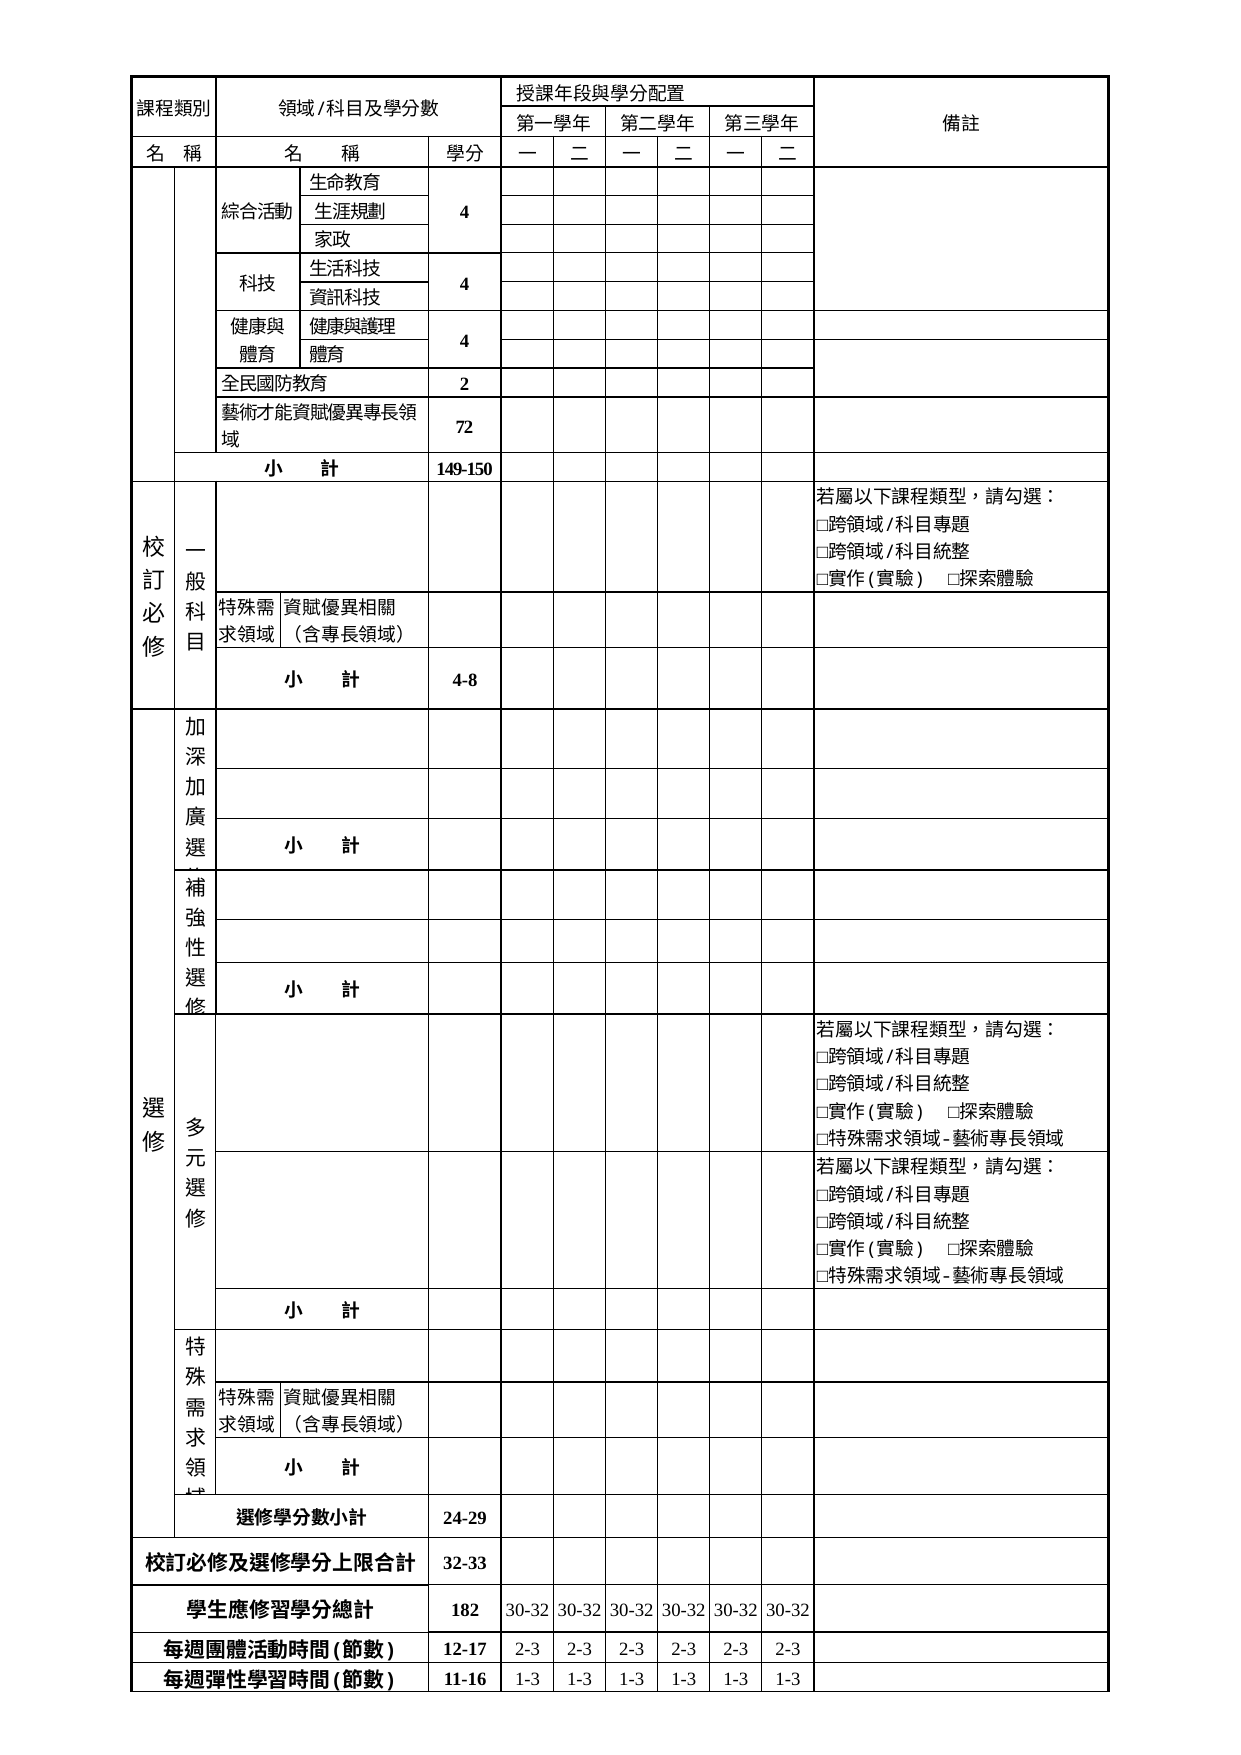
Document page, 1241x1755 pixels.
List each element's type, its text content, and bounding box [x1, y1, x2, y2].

table_cell [710, 648, 761, 708]
table_cell 1-3 [658, 1663, 709, 1691]
table_cell [710, 168, 761, 195]
table_header 授課年段與學分配置 [502, 78, 813, 105]
table_cell 學分 [429, 137, 500, 166]
table_cell [658, 253, 709, 281]
table_cell 藝術才能資賦優異專長領域 [217, 398, 428, 452]
table_cell [606, 1495, 657, 1537]
table_header 課程類別 [133, 78, 215, 136]
table_cell 2-3 [762, 1633, 813, 1662]
table_cell [762, 482, 813, 591]
table_cell [762, 593, 813, 647]
table_cell [710, 1495, 761, 1537]
table_cell 2-3 [554, 1633, 605, 1662]
table_cell 24-29 [429, 1495, 500, 1537]
table_cell [658, 769, 709, 818]
table_cell 全民國防教育 [217, 369, 428, 396]
table_cell [502, 482, 553, 591]
table_cell [429, 1330, 500, 1381]
table_cell [710, 1289, 761, 1329]
table_cell [762, 1330, 813, 1381]
table_cell [554, 963, 605, 1013]
table_cell [658, 1383, 709, 1437]
table_cell [815, 1438, 1107, 1493]
table_cell [606, 1015, 657, 1151]
table_cell [502, 769, 553, 818]
table_cell [606, 1289, 657, 1329]
table_cell 4-8 [429, 648, 500, 708]
table_cell [429, 710, 500, 768]
table_cell [815, 710, 1107, 768]
table_cell 1-3 [710, 1663, 761, 1691]
table_cell [815, 1495, 1107, 1537]
table_cell [554, 1438, 605, 1493]
table_cell [815, 769, 1107, 818]
table_cell [502, 920, 553, 962]
table_cell [815, 311, 1107, 338]
table_cell [175, 168, 215, 452]
table_cell [658, 920, 709, 962]
table_cell [658, 871, 709, 919]
table_cell 4 [429, 311, 500, 367]
table_cell [606, 196, 657, 223]
table_cell [606, 769, 657, 818]
table_cell 小 計 [216, 1438, 428, 1493]
table_cell [216, 1015, 428, 1151]
table_cell [606, 648, 657, 708]
table_cell [815, 1330, 1107, 1381]
table_cell [710, 282, 761, 310]
table_cell [762, 1495, 813, 1537]
table_cell [815, 1663, 1107, 1691]
table_cell [762, 311, 813, 338]
table_cell 資賦優異相關（含專長領域） [281, 593, 428, 647]
table_cell [554, 648, 605, 708]
table_cell [554, 453, 605, 481]
table_cell 綜合活動 [217, 168, 299, 252]
table_cell 1-3 [606, 1663, 657, 1691]
table_cell [815, 920, 1107, 962]
table_cell [606, 311, 657, 338]
table_cell [502, 1330, 553, 1381]
table_cell [815, 1383, 1107, 1437]
table_cell 1-3 [554, 1663, 605, 1691]
table_cell [554, 369, 605, 396]
table_cell 體育 [301, 340, 428, 367]
table_cell [554, 1538, 605, 1584]
table_cell 第二學年 [606, 107, 709, 136]
table_cell [606, 871, 657, 919]
table_cell [710, 340, 761, 367]
table_cell [554, 225, 605, 252]
table_cell [762, 340, 813, 367]
table_cell 健康與 體育 [217, 311, 299, 367]
table_cell [429, 1289, 500, 1329]
table_cell [762, 1383, 813, 1437]
table_cell 名 稱 [133, 137, 215, 166]
table_cell [762, 769, 813, 818]
table_cell 選修 [133, 710, 174, 1537]
table_cell 特殊需求領域 [217, 593, 280, 647]
table_cell [658, 819, 709, 869]
table_cell [710, 593, 761, 647]
table_cell [658, 1289, 709, 1329]
table_cell 11-16 [429, 1663, 500, 1691]
table_cell 2-3 [658, 1633, 709, 1662]
table_cell 多元選修 [175, 1015, 215, 1329]
table_cell [606, 593, 657, 647]
table_cell 2-3 [710, 1633, 761, 1662]
table_cell 二 [762, 137, 813, 166]
table_cell [762, 369, 813, 396]
table_cell [554, 1495, 605, 1537]
table_cell 一 [710, 137, 761, 166]
table_cell [429, 1383, 500, 1437]
table_cell [429, 1015, 500, 1151]
table_cell [606, 453, 657, 481]
table_cell 一 [502, 137, 553, 166]
table_cell [502, 710, 553, 768]
table_cell [710, 1383, 761, 1437]
table_cell 若屬以下課程類型，請勾選： □跨領域/科目專題 □跨領域/科目統整 □實作(實驗) □探索體驗 [815, 482, 1107, 591]
table_cell [658, 282, 709, 310]
table_cell [815, 1289, 1107, 1329]
table_cell [762, 196, 813, 223]
table_cell [710, 871, 761, 919]
table_cell [606, 1438, 657, 1493]
table_cell 加深加廣選修 [175, 710, 215, 869]
table_cell [554, 1383, 605, 1437]
table_cell [606, 482, 657, 591]
table_cell 生活科技 [301, 254, 428, 281]
table_cell [502, 311, 553, 338]
table_cell [658, 710, 709, 768]
table_cell [658, 1330, 709, 1381]
table_cell [554, 871, 605, 919]
table_cell [606, 340, 657, 367]
table_cell [606, 1330, 657, 1381]
table_cell [502, 963, 553, 1013]
table_cell [606, 369, 657, 396]
table_cell [815, 340, 1107, 396]
table_cell 72 [429, 398, 500, 452]
table_cell [502, 453, 553, 481]
table_cell [502, 398, 553, 452]
table_cell [710, 196, 761, 223]
table_cell 二 [554, 137, 605, 166]
table_cell [658, 648, 709, 708]
table_cell [429, 920, 500, 962]
table_cell [554, 311, 605, 338]
table_cell 小 計 [217, 648, 428, 708]
table_cell 選修學分數小計 [175, 1495, 428, 1537]
table_cell [710, 710, 761, 768]
table_cell [658, 963, 709, 1013]
table_cell [216, 1152, 428, 1288]
table_cell 特殊需求領域 [216, 1383, 280, 1437]
table_cell 4 [429, 254, 500, 310]
table_cell [762, 453, 813, 481]
table_cell [815, 963, 1107, 1013]
table_cell [606, 1152, 657, 1288]
table_cell [606, 225, 657, 252]
table_cell 一 [606, 137, 657, 166]
table_cell [762, 963, 813, 1013]
table_cell [710, 819, 761, 869]
table_cell [815, 1633, 1107, 1662]
table_cell [606, 1383, 657, 1437]
table_cell [606, 282, 657, 310]
table_cell [502, 225, 553, 252]
table_cell [606, 253, 657, 281]
table_cell 健康與護理 [301, 311, 428, 338]
table_cell 資賦優異相關（含專長領域） [281, 1383, 428, 1437]
table_cell [606, 1538, 657, 1584]
table_cell 若屬以下課程類型，請勾選： □跨領域/科目專題 □跨領域/科目統整 □實作(實驗) □探索體驗 □特殊需求領域-藝術專長領域 [815, 1015, 1107, 1151]
table_cell [554, 593, 605, 647]
table_cell [710, 1538, 761, 1584]
table_cell [502, 648, 553, 708]
table_cell [502, 282, 553, 310]
table_cell [710, 369, 761, 396]
table_cell [502, 593, 553, 647]
table_cell [762, 253, 813, 281]
table_cell [815, 871, 1107, 919]
table_cell 二 [658, 137, 709, 166]
table_cell 若屬以下課程類型，請勾選： □跨領域/科目專題 □跨領域/科目統整 □實作(實驗) □探索體驗 □特殊需求領域-藝術專長領域 [815, 1152, 1107, 1288]
table_cell [216, 1330, 428, 1381]
table_cell [502, 871, 553, 919]
table_cell 每週團體活動時間(節數) [133, 1633, 428, 1662]
table_cell [502, 1383, 553, 1437]
table_cell 30-32 [606, 1585, 657, 1631]
table_cell [502, 1289, 553, 1329]
table_cell [554, 253, 605, 281]
table_cell [658, 168, 709, 195]
table_cell 小 計 [217, 963, 428, 1013]
table_cell [554, 340, 605, 367]
table_cell 科技 [217, 254, 299, 310]
table_cell 補強性選修 [175, 871, 215, 1013]
table_cell [762, 1438, 813, 1493]
table_cell [502, 168, 553, 195]
table_cell 生涯規劃 [301, 196, 428, 223]
table_cell [502, 1438, 553, 1493]
table_cell [502, 819, 553, 869]
table_cell [606, 963, 657, 1013]
table_cell [815, 819, 1107, 869]
table_cell [658, 1438, 709, 1493]
table_cell [815, 453, 1107, 481]
table_cell [710, 482, 761, 591]
table_cell [658, 340, 709, 367]
table_cell 一般科目 [175, 482, 215, 708]
table_cell [710, 769, 761, 818]
table_cell [762, 1015, 813, 1151]
table_cell [658, 369, 709, 396]
table_cell 家政 [301, 225, 428, 252]
table_cell [658, 225, 709, 252]
table_cell [710, 1015, 761, 1151]
table_cell [554, 1015, 605, 1151]
table_cell [815, 1585, 1107, 1631]
table_cell 2-3 [606, 1633, 657, 1662]
table_cell [815, 398, 1107, 452]
table_cell [762, 710, 813, 768]
table_cell [554, 1152, 605, 1288]
table_cell [658, 1538, 709, 1584]
table_cell [554, 282, 605, 310]
table_cell [658, 482, 709, 591]
table_cell 4 [429, 168, 500, 252]
table_cell [502, 196, 553, 223]
table_cell [502, 1538, 553, 1584]
table_cell [554, 398, 605, 452]
table_cell [815, 1538, 1107, 1584]
table_cell 30-32 [554, 1585, 605, 1631]
table_cell [762, 168, 813, 195]
table_cell 資訊科技 [301, 283, 428, 310]
table_cell [502, 1495, 553, 1537]
table_cell [217, 769, 428, 818]
table_cell 2 [429, 369, 500, 396]
table_cell [710, 920, 761, 962]
table_cell [429, 1438, 500, 1493]
table_cell [606, 168, 657, 195]
table_cell [606, 710, 657, 768]
table_cell 32-33 [429, 1538, 500, 1584]
table_cell [429, 963, 500, 1013]
table_cell 小 計 [217, 819, 428, 869]
table_cell [710, 225, 761, 252]
table_header 領域/科目及學分數 [217, 78, 500, 136]
table_cell [502, 340, 553, 367]
table_cell [762, 1289, 813, 1329]
table_cell 第三學年 [710, 107, 813, 136]
table_cell [429, 1152, 500, 1288]
table_cell [762, 1152, 813, 1288]
table_cell [429, 769, 500, 818]
table_cell [554, 710, 605, 768]
table_cell [658, 1015, 709, 1151]
table_cell [554, 1330, 605, 1381]
table_cell 名 稱 [217, 137, 428, 166]
table_cell [815, 593, 1107, 647]
table_cell 182 [429, 1585, 500, 1631]
table_cell 小 計 [216, 1289, 428, 1329]
table_cell [815, 168, 1107, 310]
table_cell [658, 1495, 709, 1537]
table_cell 校訂必修及選修學分上限合計 [133, 1538, 428, 1584]
table_cell [710, 311, 761, 338]
table_cell [762, 871, 813, 919]
table_cell [710, 963, 761, 1013]
table_cell 1-3 [502, 1663, 553, 1691]
table_cell [710, 253, 761, 281]
table_cell 149-150 [429, 453, 500, 481]
table_cell [554, 168, 605, 195]
table_cell [710, 398, 761, 452]
table_cell [217, 482, 428, 591]
table_cell 學生應修習學分總計 [133, 1586, 428, 1631]
table_cell [554, 482, 605, 591]
table_cell 小 計 [175, 453, 428, 481]
table_cell [554, 1289, 605, 1329]
table_cell [554, 920, 605, 962]
table_cell [815, 648, 1107, 708]
table_cell [762, 282, 813, 310]
table_cell [710, 453, 761, 481]
table_cell 每週彈性學習時間(節數) [133, 1663, 428, 1691]
table_cell [429, 819, 500, 869]
table_cell [762, 648, 813, 708]
table_cell [554, 819, 605, 869]
table_cell 30-32 [762, 1585, 813, 1631]
table_cell [762, 398, 813, 452]
table_header 備註 [815, 78, 1107, 166]
table_cell [554, 769, 605, 818]
table_cell [658, 593, 709, 647]
table_cell [710, 1438, 761, 1493]
table_cell [710, 1330, 761, 1381]
table_cell [502, 1152, 553, 1288]
table_cell [762, 819, 813, 869]
table_cell [429, 482, 500, 591]
table_cell [133, 168, 174, 481]
table_cell [606, 920, 657, 962]
table_cell [429, 593, 500, 647]
table_cell 第一學年 [502, 107, 605, 136]
table_cell [762, 920, 813, 962]
table_cell 30-32 [658, 1585, 709, 1631]
table_cell [606, 819, 657, 869]
table_cell 生命教育 [301, 168, 428, 195]
table_cell [658, 453, 709, 481]
table_cell [502, 369, 553, 396]
table_cell [217, 920, 428, 962]
table_cell [217, 710, 428, 768]
table_cell 30-32 [502, 1585, 553, 1631]
table_cell [658, 196, 709, 223]
table_cell 30-32 [710, 1585, 761, 1631]
table_cell [502, 253, 553, 281]
table_cell 12-17 [429, 1633, 500, 1662]
table_cell 特殊需求領域 [175, 1330, 215, 1493]
table_cell 2-3 [502, 1633, 553, 1662]
table_cell [658, 1152, 709, 1288]
table_cell [217, 871, 428, 919]
table_cell [606, 398, 657, 452]
table_cell [658, 398, 709, 452]
table_cell [502, 1015, 553, 1151]
table_cell [429, 871, 500, 919]
table_cell [710, 1152, 761, 1288]
table_cell [762, 1538, 813, 1584]
table_cell 校訂必修 [133, 482, 174, 708]
table_cell [554, 196, 605, 223]
table_cell [762, 225, 813, 252]
table_cell 1-3 [762, 1663, 813, 1691]
table_cell [658, 311, 709, 338]
